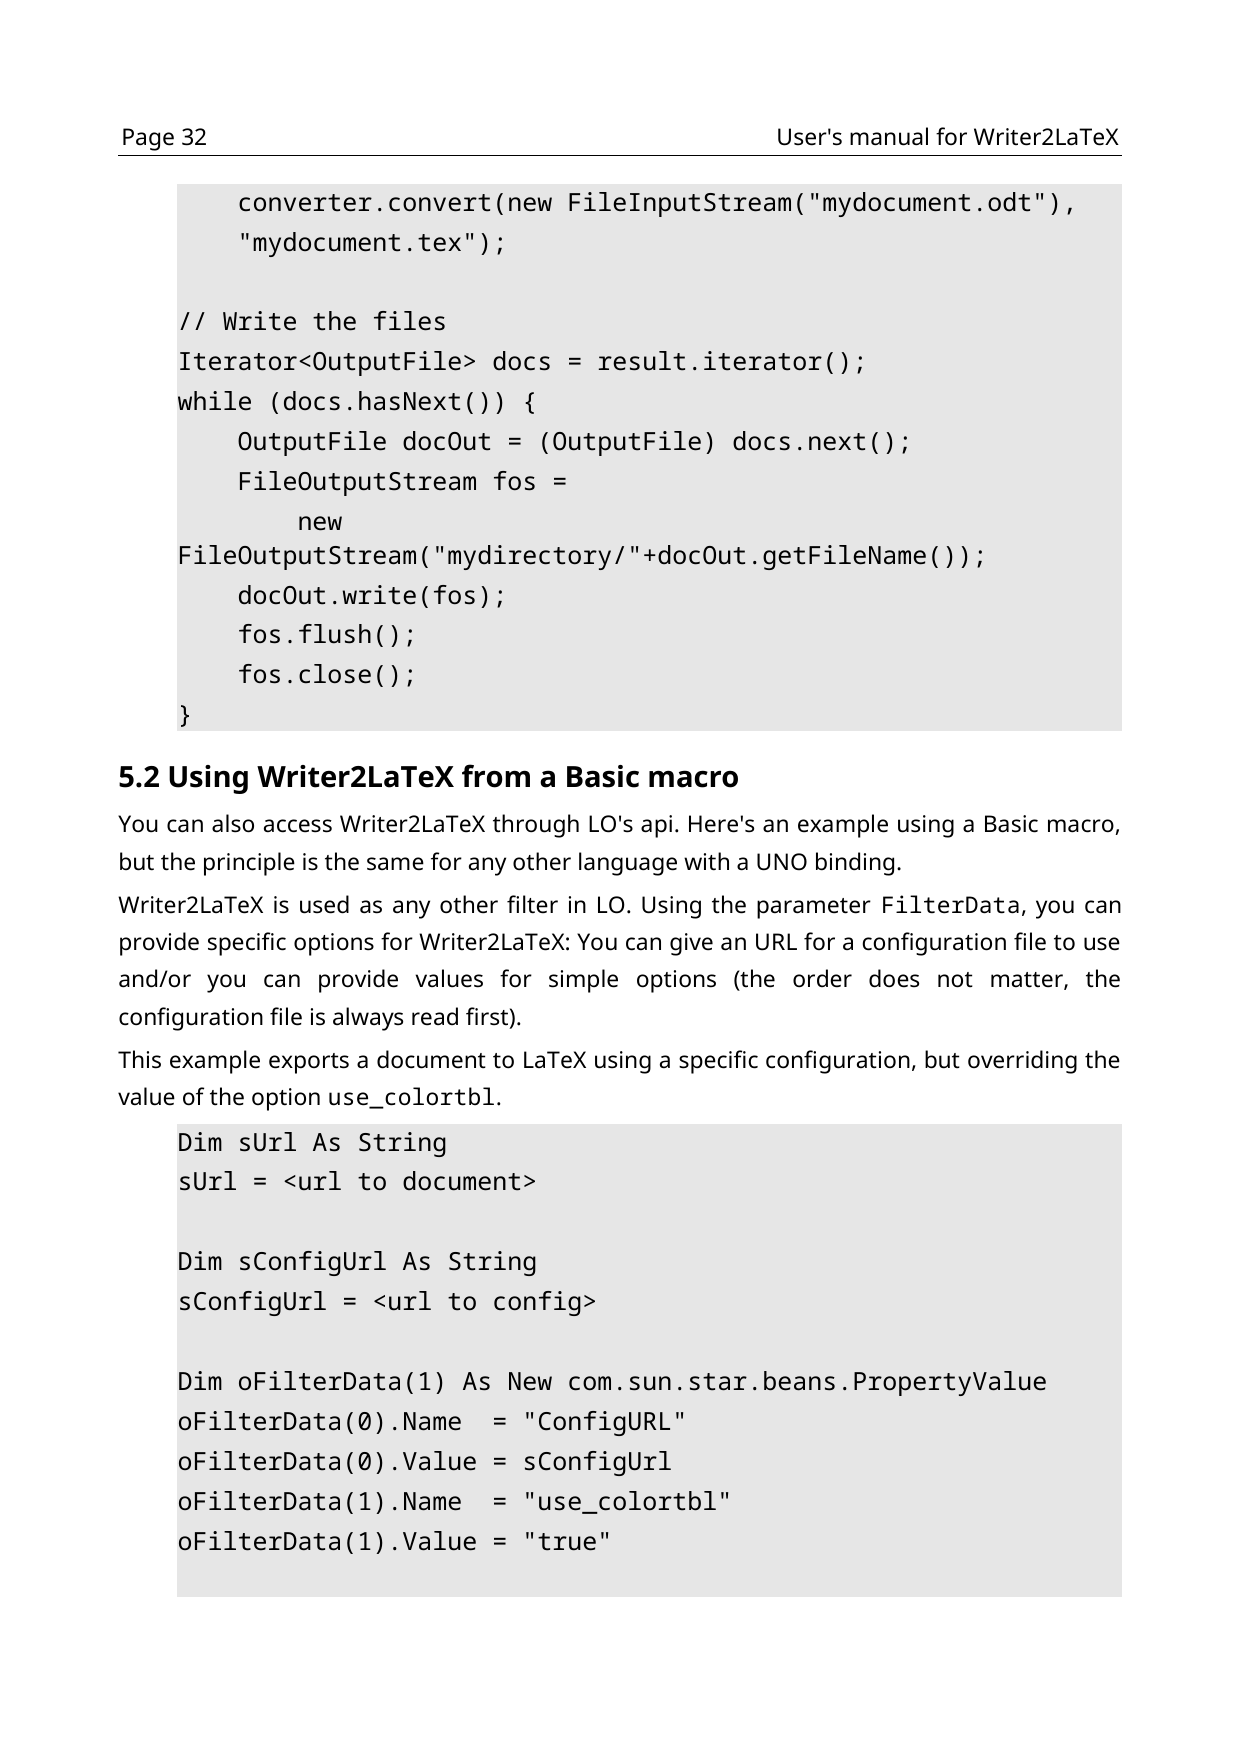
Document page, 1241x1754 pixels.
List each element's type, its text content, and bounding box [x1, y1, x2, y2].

text Writer2LaTeX is used as any other filter in LO. Using the parameter FilterData, you can provide specific options for Writer2LaTeX: You can give an URL for a configuration file to use and/or you can provide values for simple options (the order does not matter, the configuration file is always read first). [118, 889, 1122, 1031]
text oFilterData(0).Name = "ConfigURL" [177, 1404, 1122, 1438]
text FileOutputStream fos = [177, 464, 1122, 498]
text // Write the files [177, 304, 1122, 338]
text fos.close(); [177, 657, 1122, 691]
text } [177, 697, 1122, 731]
text new FileOutputStream("mydirectory/"+docOut.getFileName()); [177, 504, 1122, 572]
text while (docs.hasNext()) { [177, 384, 1122, 418]
text docOut.write(fos); [177, 578, 1122, 612]
text oFilterData(1).Value = "true" [177, 1523, 1122, 1557]
text oFilterData(1).Name = "use_colortbl" [177, 1483, 1122, 1517]
text You can also access Writer2LaTeX through LO's api. Here's an example using a Basic macro, but the principle is the same for any other language with a UNO binding. [118, 808, 1122, 876]
text oFilterData(0).Value = sConfigUrl [177, 1444, 1122, 1478]
text fos.flush(); [177, 617, 1122, 651]
text converter.convert(new FileInputStream("mydocument.odt"), [177, 184, 1122, 218]
text Dim sUrl As String [177, 1124, 1122, 1158]
text "mydocument.tex"); [177, 224, 1122, 258]
text sUrl = <url to document> [177, 1164, 1122, 1198]
text OutputFile docOut = (OutputFile) docs.next(); [177, 424, 1122, 458]
text Dim oFilterData(1) As New com.sun.star.beans.PropertyValue [177, 1364, 1122, 1398]
subtitle Using Writer2LaTeX from a Basic macro [118, 756, 1122, 796]
text Iterator<OutputFile> docs = result.iterator(); [177, 344, 1122, 378]
text sConfigUrl = <url to config> [177, 1284, 1122, 1318]
text This example exports a document to LaTeX using a specific configuration, but overriding the value of the option use_colortbl. [118, 1044, 1122, 1112]
text Dim sConfigUrl As String [177, 1244, 1122, 1278]
